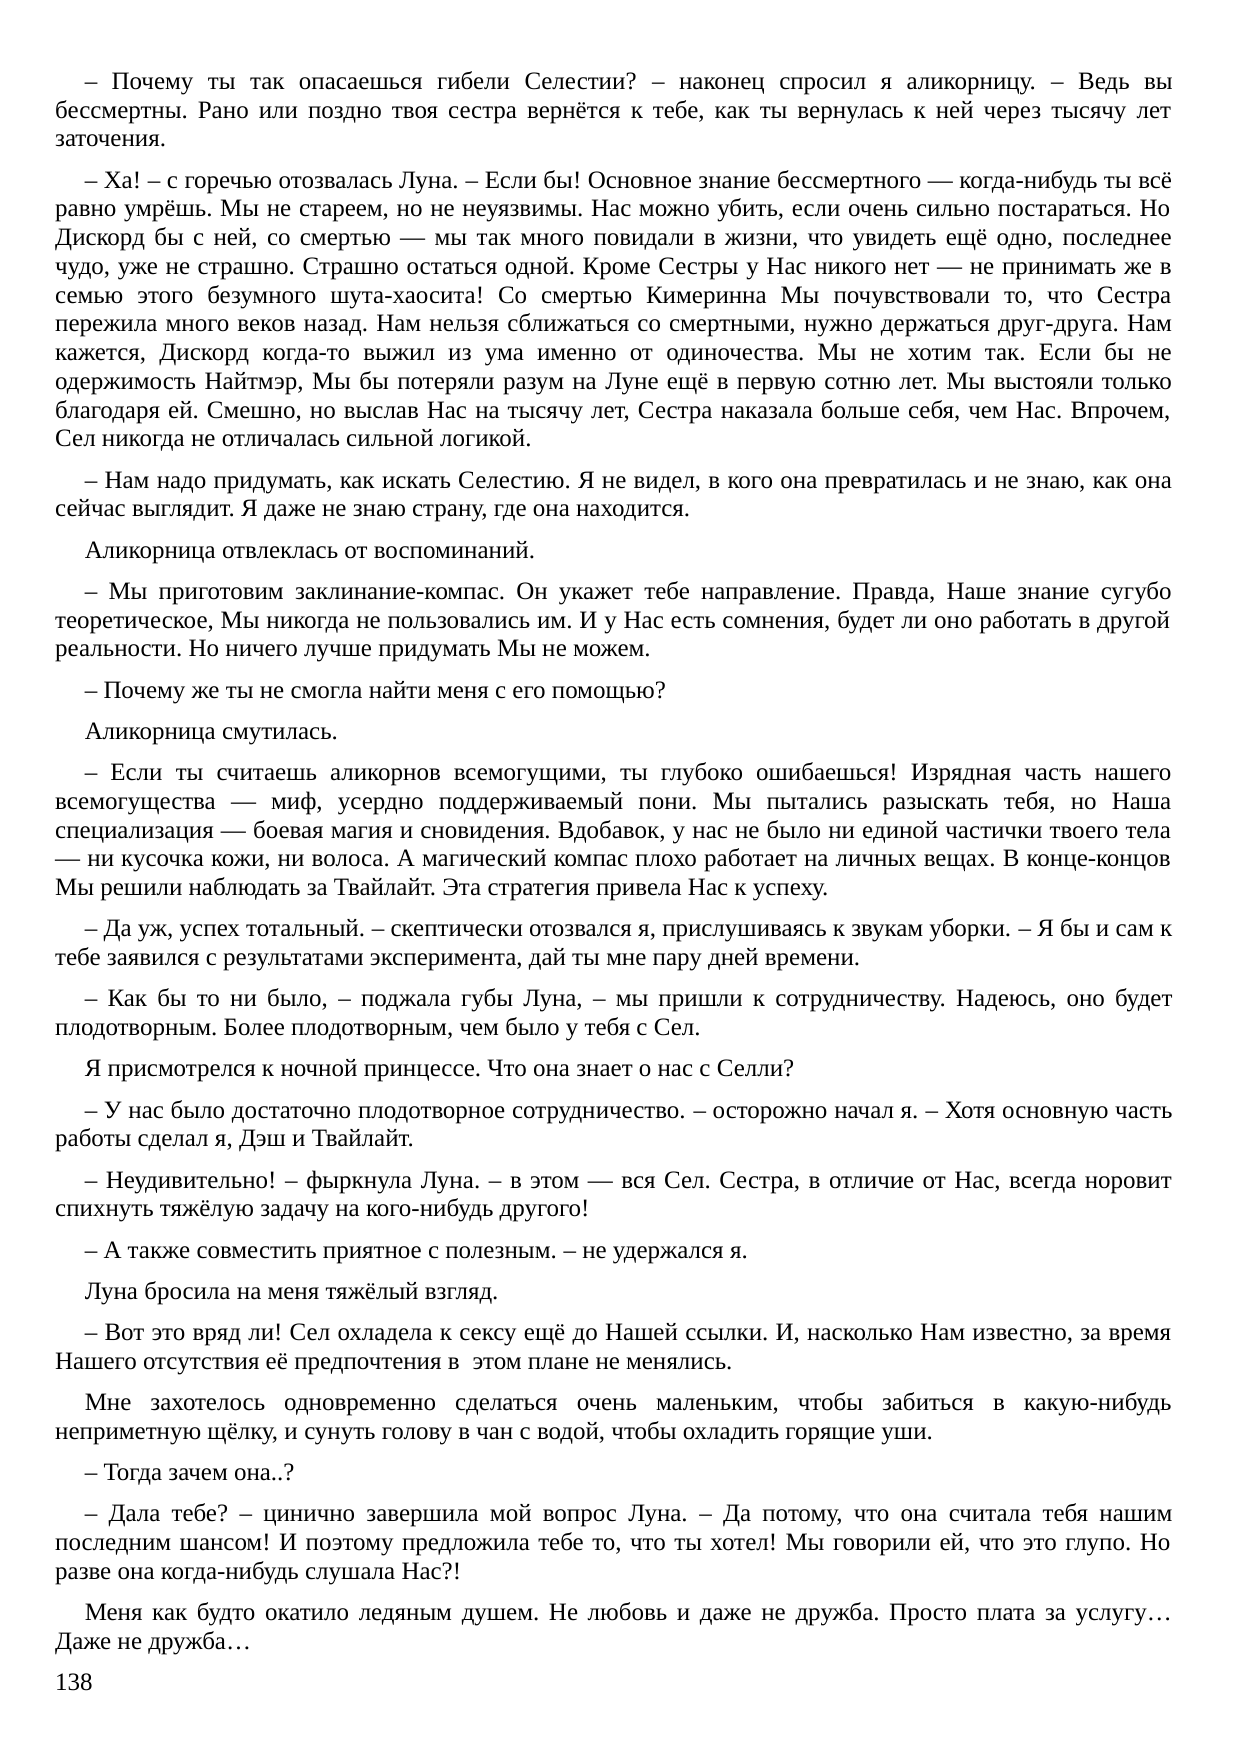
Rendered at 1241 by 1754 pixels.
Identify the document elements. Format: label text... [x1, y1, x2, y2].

text – Дала тебе? – цинично завершила мой вопрос Луна. – Да потому, что она считала тебя нашим последним шансом! И поэтому предложила тебе то, что ты хотел! Мы говорили ей, что это глупо. Но разве она когда-нибудь слушала Нас?! [55, 1498, 1173, 1585]
text – Неудивительно! – фыркнула Луна. – в этом — вся Сел. Сестра, в отличие от Нас, всегда норовит спихнуть тяжёлую задачу на кого-нибудь другого! [55, 1165, 1173, 1222]
text – Вот это вряд ли! Сел охладела к сексу ещё до Нашей ссылки. И, насколько Нам известно, за время Нашего отсутствия её предпочтения в этом плане не менялись. [55, 1317, 1173, 1375]
text – Почему ты так опасаешься гибели Селестии? – наконец спросил я аликорницу. – Ведь вы бессмертны. Рано или поздно твоя сестра вернётся к тебе, как ты вернулась к ней через тысячу лет заточения. [55, 66, 1173, 152]
text Я присмотрелся к ночной принцессе. Что она знает о нас с Селли? [55, 1053, 1173, 1082]
text Аликорница смутилась. [55, 716, 1173, 745]
text Мне захотелось одновременно сделаться очень маленьким, чтобы забиться в какую-нибудь неприметную щёлку, и сунуть голову в чан с водой, чтобы охладить горящие уши. [55, 1387, 1173, 1445]
text – Тогда зачем она..? [55, 1457, 1173, 1486]
text Аликорница отвлеклась от воспоминаний. [55, 535, 1173, 563]
text – Почему же ты не смогла найти меня с его помощью? [55, 675, 1173, 703]
text Меня как будто окатило ледяным душем. Не любовь и даже не дружба. Просто плата за услугу… Даже не дружба… [55, 1597, 1173, 1655]
text – А также совместить приятное с полезным. – не удержался я. [55, 1235, 1173, 1263]
text – У нас было достаточно плодотворное сотрудничество. – осторожно начал я. – Хотя основную часть работы сделал я, Дэш и Твайлайт. [55, 1095, 1173, 1152]
text – Мы приготовим заклинание-компас. Он укажет тебе направление. Правда, Наше знание сугубо теоретическое, Мы никогда не пользовались им. И у Нас есть сомнения, будет ли оно работать в другой реальности. Но ничего лучше придумать Мы не можем. [55, 576, 1173, 662]
text Луна бросила на меня тяжёлый взгляд. [55, 1276, 1173, 1305]
text – Если ты считаешь аликорнов всемогущими, ты глубоко ошибаешься! Изрядная часть нашего всемогущества — миф, усердно поддерживаемый пони. Мы пытались разыскать тебя, но Наша специализация — боевая магия и сновидения. Вдобавок, у нас не было ни единой частички твоего тела — ни кусочка кожи, ни волоса. А магический компас плохо работает на личных вещах. В конце-концов Мы решили наблюдать за Твайлайт. Эта стратегия привела Нас к успеху. [55, 757, 1173, 901]
text – Нам надо придумать, как искать Селестию. Я не видел, в кого она превратилась и не знаю, как она сейчас выглядит. Я даже не знаю страну, где она находится. [55, 465, 1173, 522]
text – Да уж, успех тотальный. – скептически отозвался я, прислушиваясь к звукам уборки. – Я бы и сам к тебе заявился с результатами эксперимента, дай ты мне пару дней времени. [55, 913, 1173, 971]
text – Ха! – с горечью отозвалась Луна. – Если бы! Основное знание бессмертного — когда-нибудь ты всё равно умрёшь. Мы не стареем, но не неуязвимы. Нас можно убить, если очень сильно постараться. Но Дискорд бы с ней, со смертью — мы так много повидали в жизни, что увидеть ещё одно, последнее чудо, уже не страшно. Страшно остаться одной. Кроме Сестры у Нас никого нет — не принимать же в семью этого безумного шута-хаосита! Со смертью Кимеринна Мы почувствовали то, что Сестра пережила много веков назад. Нам нельзя сближаться со смертными, нужно держаться друг-друга. Нам кажется, Дискорд когда-то выжил из ума именно от одиночества. Мы не хотим так. Если бы не одержимость Найтмэр, Мы бы потеряли разум на Луне ещё в первую сотню лет. Мы выстояли только благодаря ей. Смешно, но выслав Нас на тысячу лет, Сестра наказала больше себя, чем Нас. Впрочем, Сел никогда не отличалась сильной логикой. [55, 165, 1173, 452]
text – Как бы то ни было, – поджала губы Луна, – мы пришли к сотрудничеству. Надеюсь, оно будет плодотворным. Более плодотворным, чем было у тебя с Сел. [55, 983, 1173, 1041]
